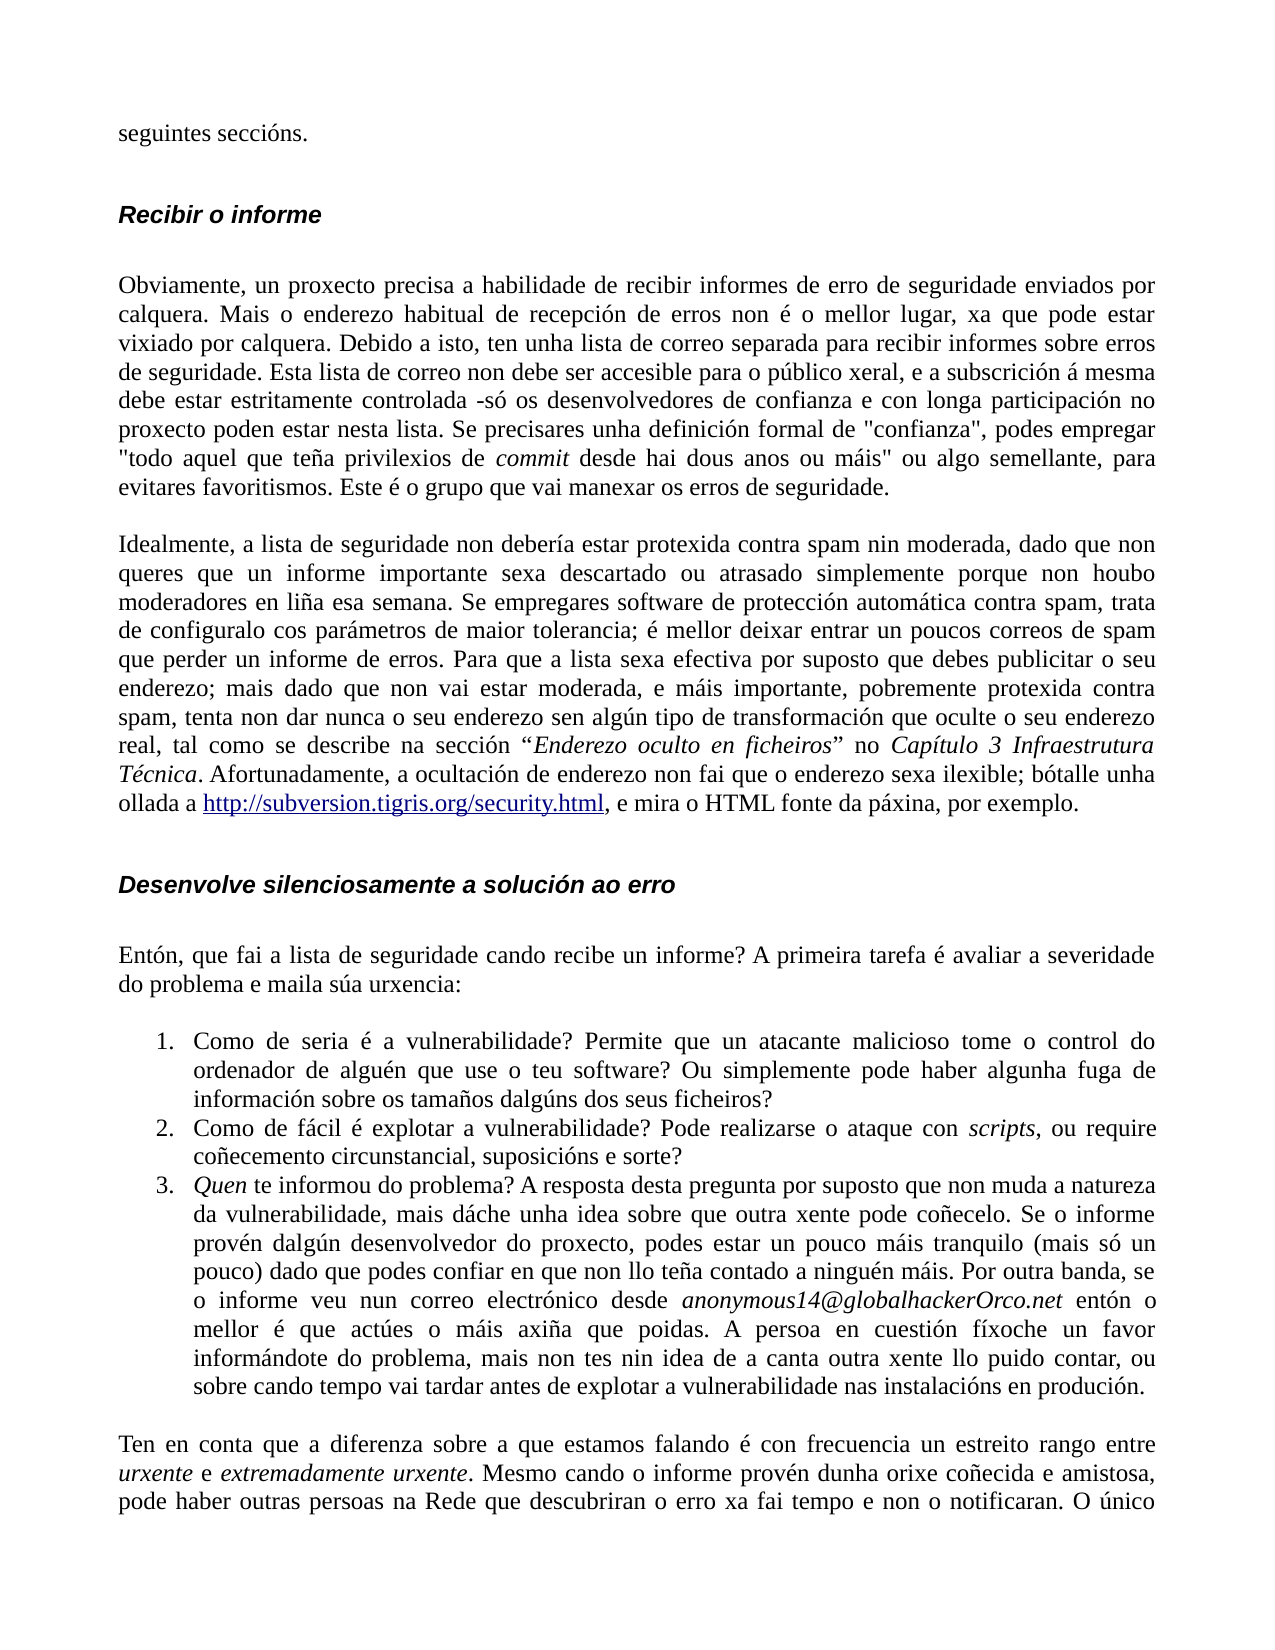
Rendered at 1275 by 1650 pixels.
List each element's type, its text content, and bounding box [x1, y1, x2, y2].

subtitle Desenvolve silenciosamente a solución ao erro [118, 870, 1157, 899]
list Quen te informou do problema? A resposta desta pregunta por suposto que non muda a natureza da vulnerabilidade, mais dáche unha idea sobre que outra xente pode coñecelo. Se o informe provén dalgún desenvolvedor do proxecto, podes estar un pouco máis tranquilo (mais só un pouco) dado que podes confiar en que non llo teña contado a ninguén máis. Por outra banda, se o informe veu nun correo electrónico desde anonymous14@globalhackerOrco.net entón o mellor é que actúes o máis axiña que poidas. A persoa en cuestión fíxoche un favor informándote do problema, mais non tes nin idea de a canta outra xente llo puido contar, ou sobre cando tempo vai tardar antes de explotar a vulnerabilidade nas instalacións en produción. [156, 1170, 1157, 1400]
text Ten en conta que a diferenza sobre a que estamos falando é con frecuencia un estreito rango entre urxente e extremadamente urxente. Mesmo cando o informe provén dunha orixe coñecida e amistosa, pode haber outras persoas na Rede que descubriran o erro xa fai tempo e non o notificaran. O único [118, 1429, 1157, 1515]
list Como de seria é a vulnerabilidade? Permite que un atacante malicioso tome o control do ordenador de alguén que use o teu software? Ou simplemente pode haber algunha fuga de información sobre os tamaños dalgúns dos seus ficheiros? [156, 1026, 1157, 1113]
list Como de fácil é explotar a vulnerabilidade? Pode realizarse o ataque con scripts, ou require coñecemento circunstancial, suposicións e sorte? [156, 1113, 1157, 1170]
text Entón, que fai a lista de seguridade cando recibe un informe? A primeira tarefa é avaliar a severidade do problema e maila súa urxencia: [118, 940, 1157, 998]
text seguintes seccións. [118, 118, 1157, 147]
text Idealmente, a lista de seguridade non debería estar protexida contra spam nin moderada, dado que non queres que un informe importante sexa descartado ou atrasado simplemente porque non houbo moderadores en liña esa semana. Se empregares software de protección automática contra spam, trata de configuralo cos parámetros de maior tolerancia; é mellor deixar entrar un poucos correos de spam que perder un informe de erros. Para que a lista sexa efectiva por suposto que debes publicitar o seu enderezo; mais dado que non vai estar moderada, e máis importante, pobremente protexida contra spam, tenta non dar nunca o seu enderezo sen algún tipo de transformación que oculte o seu enderezo real, tal como se describe na sección “Enderezo oculto en ficheiros” no Capítulo 3 Infraestrutura Técnica. Afortunadamente, a ocultación de enderezo non fai que o enderezo sexa ilexible; bótalle unha ollada a http://subversion.tigris.org/security.html, e mira o HTML fonte da páxina, por exemplo. [118, 529, 1157, 817]
text Obviamente, un proxecto precisa a habilidade de recibir informes de erro de seguridade enviados por calquera. Mais o enderezo habitual de recepción de erros non é o mellor lugar, xa que pode estar vixiado por calquera. Debido a isto, ten unha lista de correo separada para recibir informes sobre erros de seguridade. Esta lista de correo non debe ser accesible para o público xeral, e a subscrición á mesma debe estar estritamente controlada -só os desenvolvedores de confianza e con longa participación no proxecto poden estar nesta lista. Se precisares unha definición formal de "confianza", podes empregar "todo aquel que teña privilexios de commit desde hai dous anos ou máis" ou algo semellante, para evitares favoritismos. Este é o grupo que vai manexar os erros de seguridade. [118, 270, 1157, 500]
subtitle Recibir o informe [118, 201, 1157, 229]
